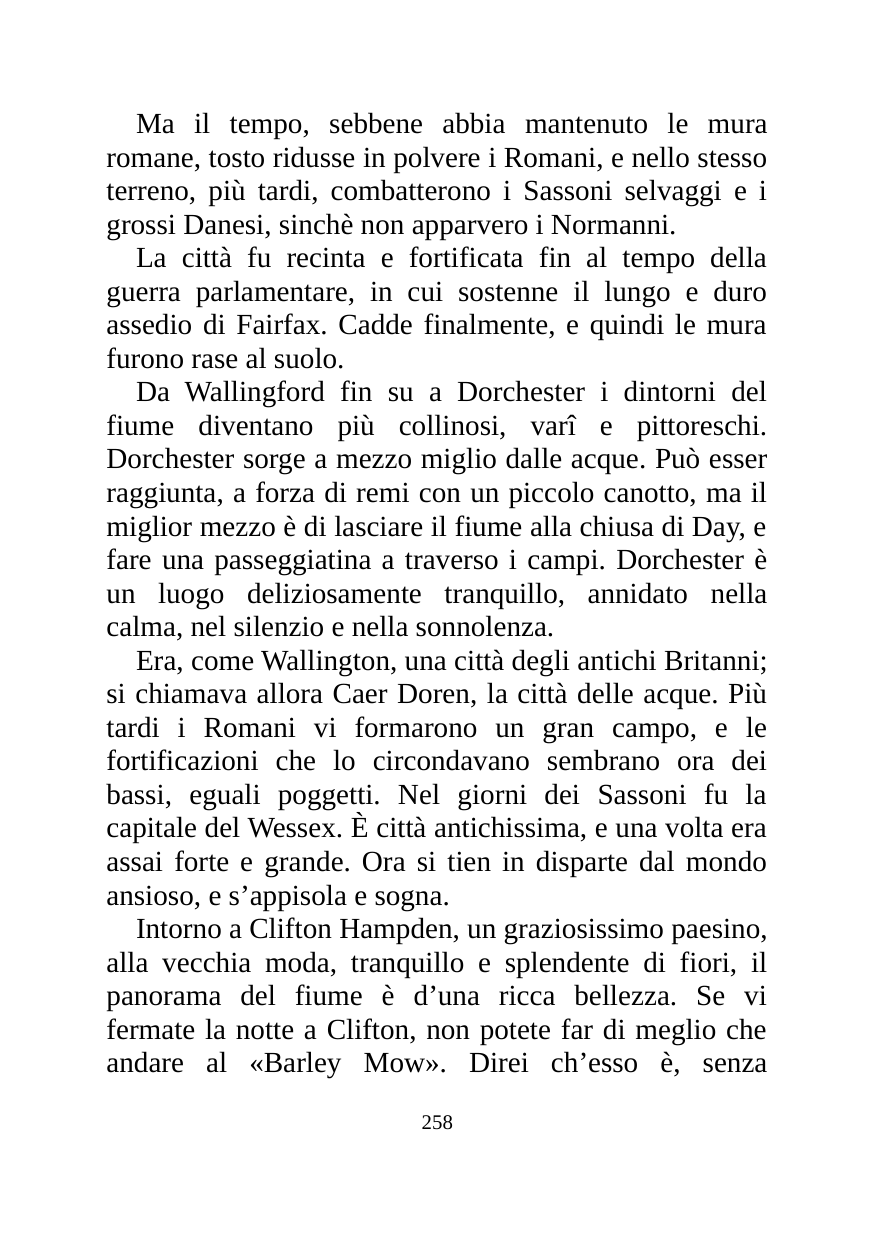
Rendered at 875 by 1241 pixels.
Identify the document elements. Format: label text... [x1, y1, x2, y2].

text La città fu recinta e fortificata fin al tempo della guerra parlamentare, in cui sostenne il lungo e duro assedio di Fairfax. Cadde finalmente, e quindi le mura furono rase al suolo. [106, 240, 768, 374]
text Da Wallingford fin su a Dorchester i dintorni del fiume diventano più collinosi, varî e pittoreschi. Dorchester sorge a mezzo miglio dalle acque. Può esser raggiunta, a forza di remi con un piccolo canotto, ma il miglior mezzo è di lasciare il fiume alla chiusa di Day, e fare una passeggiatina a traverso i campi. Dorchester è un luogo deliziosamente tranquillo, annidato nella calma, nel silenzio e nella sonnolenza. [106, 374, 768, 643]
text Intorno a Clifton Hampden, un graziosissimo paesino, alla vecchia moda, tranquillo e splendente di fiori, il panorama del fiume è d’una ricca bellezza. Se vi fermate la notte a Clifton, non potete far di meglio che andare al «Barley Mow». Direi ch’esso è, senza [106, 911, 768, 1079]
text Era, come Wallington, una città degli antichi Britanni; si chiamava allora Caer Doren, la città delle acque. Più tardi i Romani vi formarono un gran campo, e le fortificazioni che lo circondavano sembrano ora dei bassi, eguali poggetti. Nel giorni dei Sassoni fu la capitale del Wessex. È città antichissima, e una volta era assai forte e grande. Ora si tien in disparte dal mondo ansioso, e s’appisola e sogna. [106, 643, 768, 911]
text Ma il tempo, sebbene abbia mantenuto le mura romane, tosto ridusse in polvere i Romani, e nello stesso terreno, più tardi, combatterono i Sassoni selvaggi e i grossi Danesi, sinchè non apparvero i Normanni. [106, 106, 768, 240]
